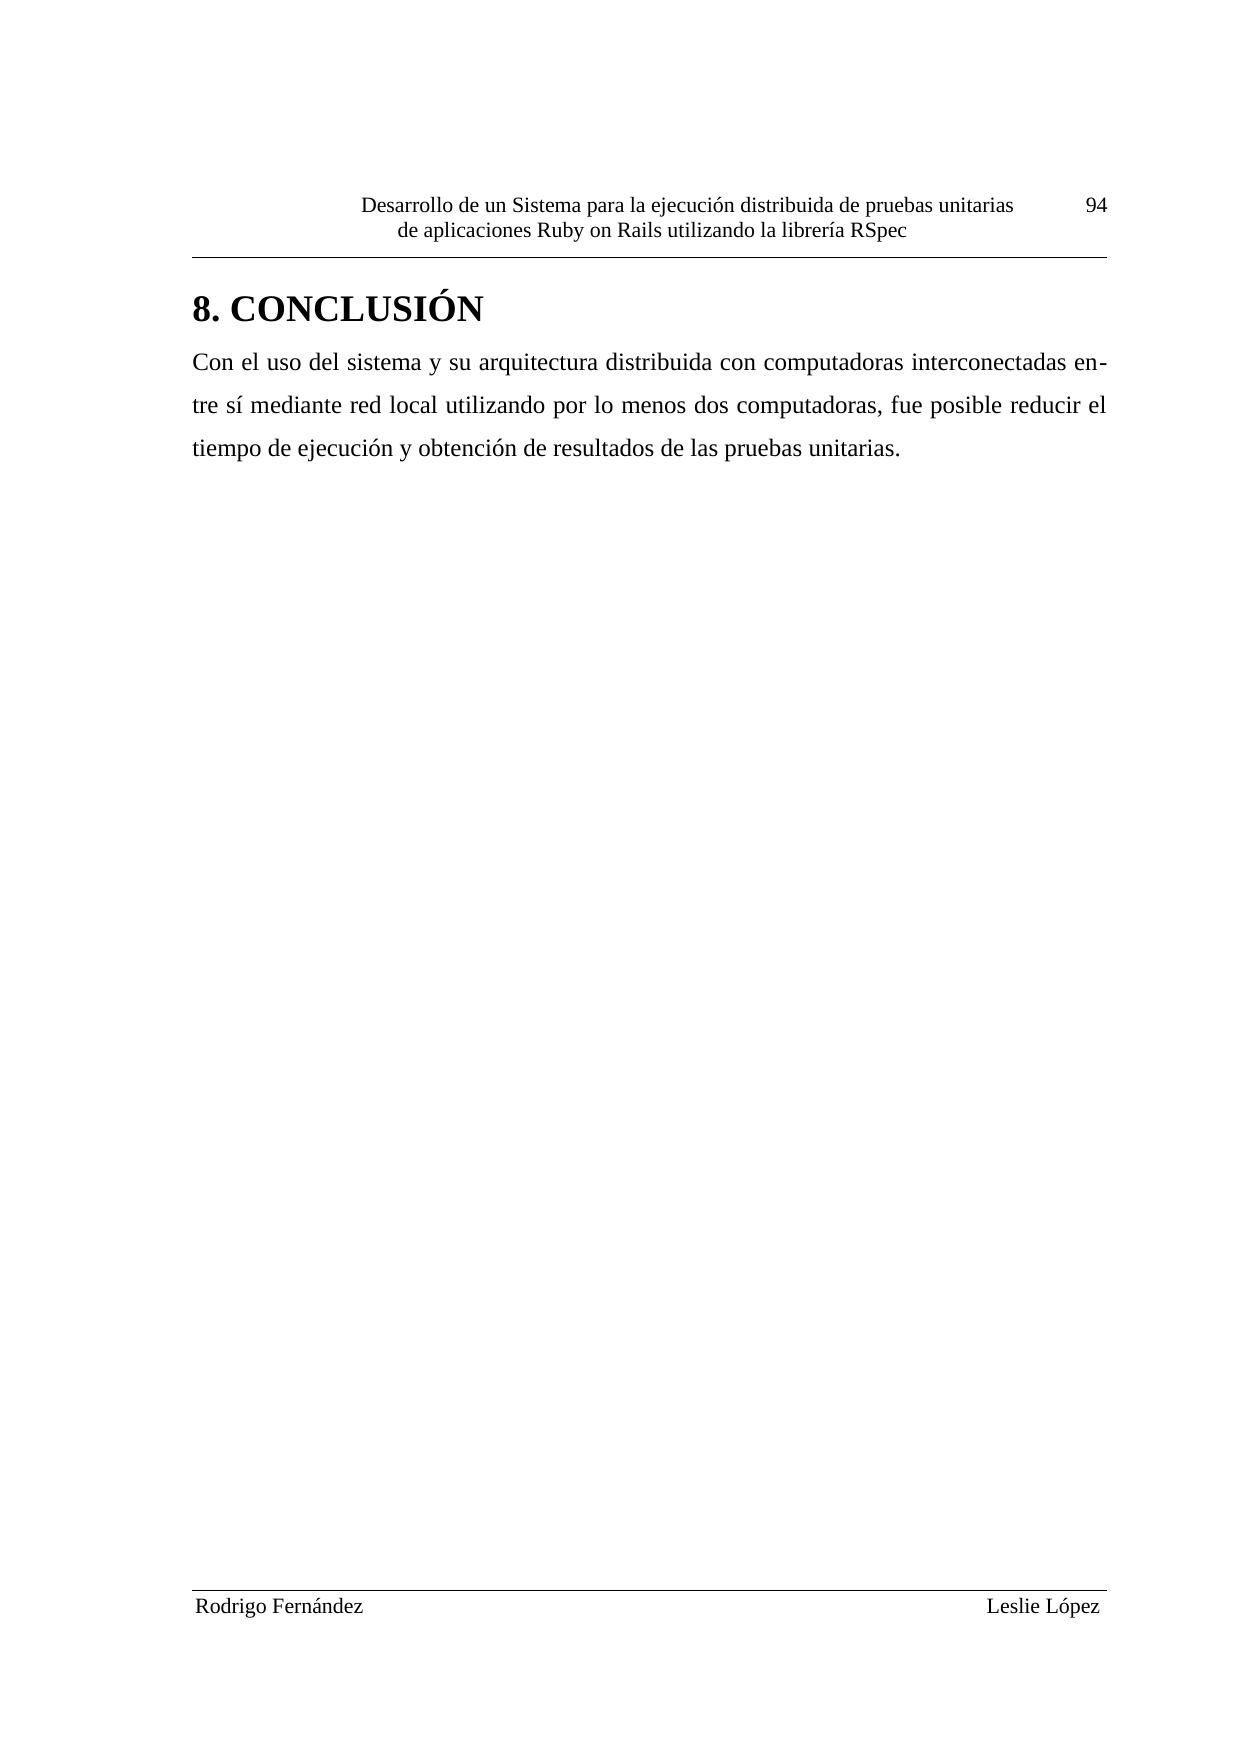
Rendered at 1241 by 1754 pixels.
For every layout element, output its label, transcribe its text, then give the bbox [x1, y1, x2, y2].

subtitle Conclusión [192, 286, 1107, 329]
text Con el uso del sistema y su arquitectura distribuida con computadoras interconectadas en­tre sí mediante red local utilizando por lo menos dos computadoras, fue posible reducir el tiempo de ejecución y obtención de resultados de las pruebas unitarias. [192, 347, 1107, 462]
